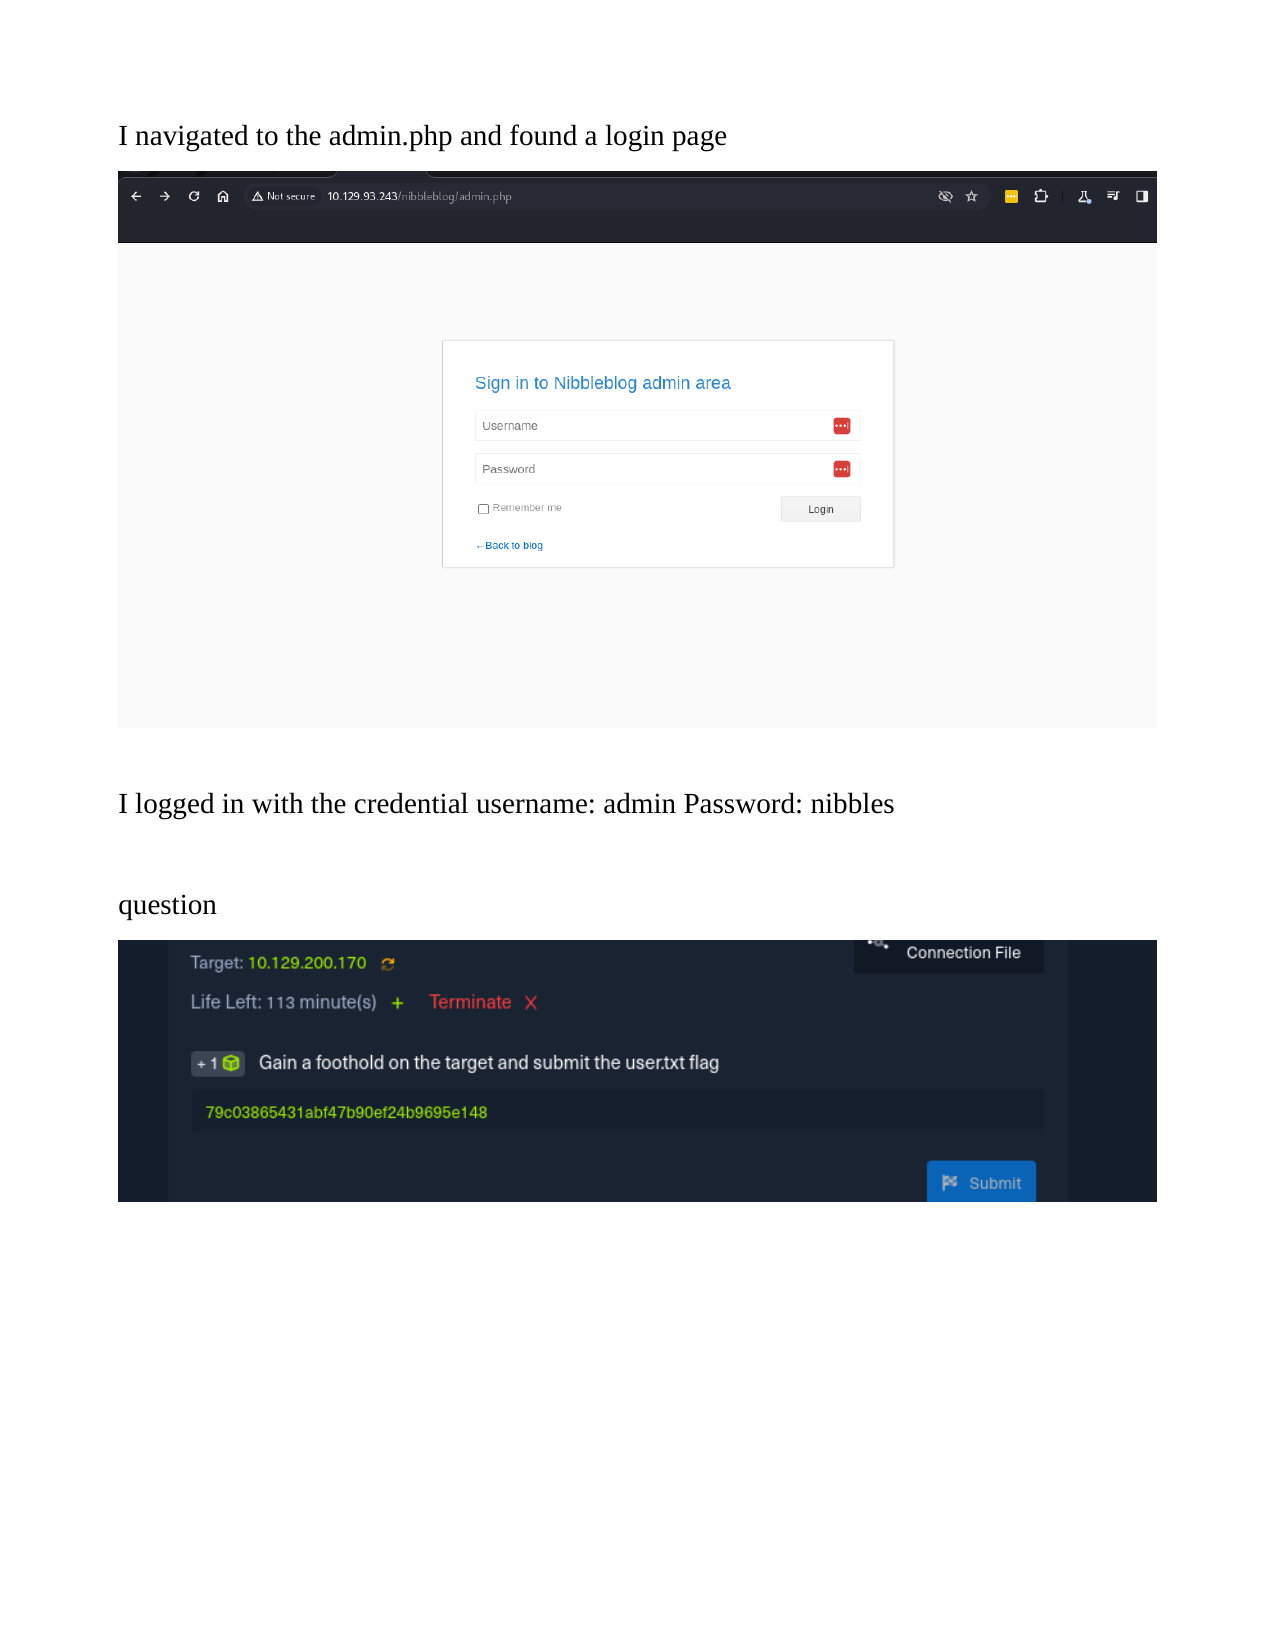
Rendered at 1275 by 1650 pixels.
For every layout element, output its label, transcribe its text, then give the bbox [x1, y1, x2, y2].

picture [118, 940, 1157, 1202]
text question [118, 887, 1157, 920]
picture [118, 171, 1157, 728]
text I logged in with the credential username: admin Password: nibbles [118, 786, 1157, 819]
text I navigated to the admin.php and found a login page [118, 118, 1157, 152]
